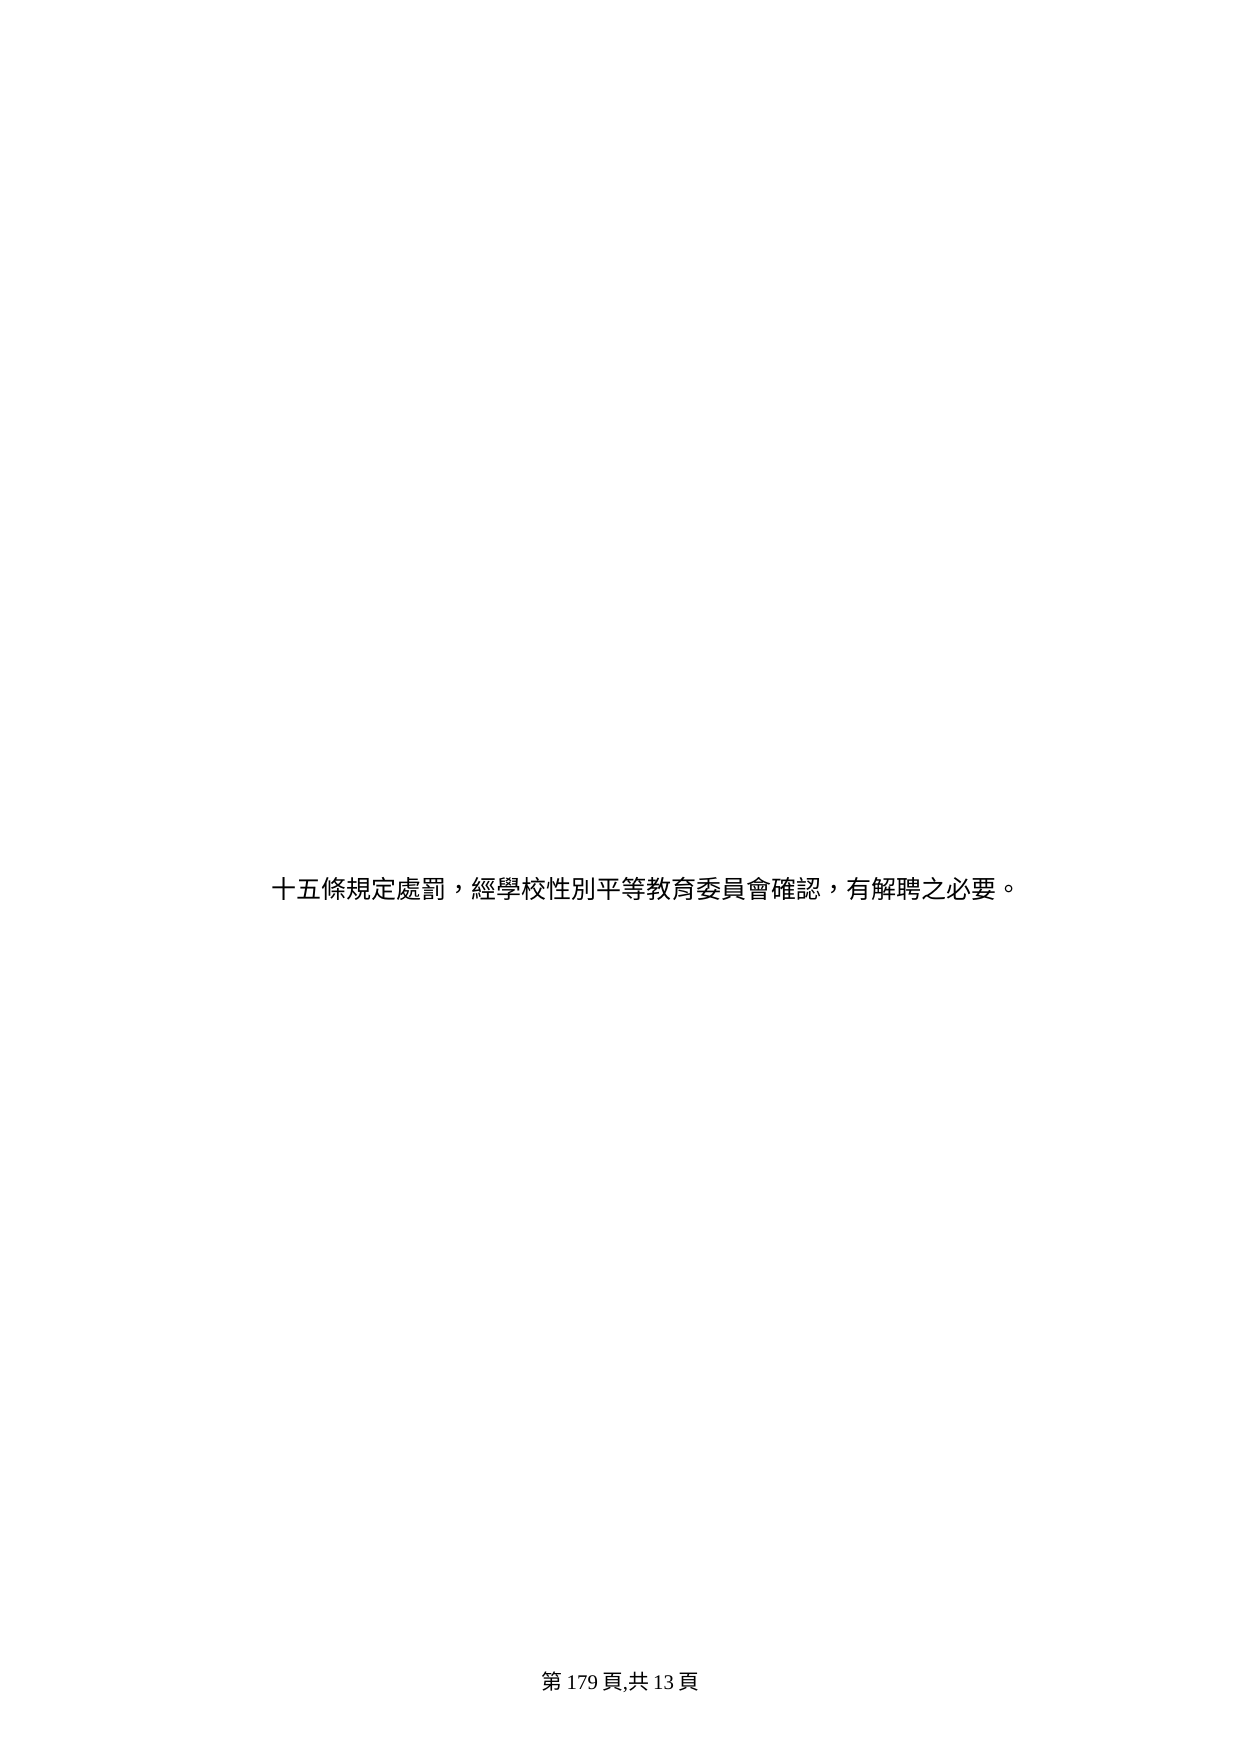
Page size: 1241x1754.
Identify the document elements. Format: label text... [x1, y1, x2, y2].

text 十五條規定處罰，經學校性別平等教育委員會確認，有解聘之必要。 [230, 846, 1122, 908]
